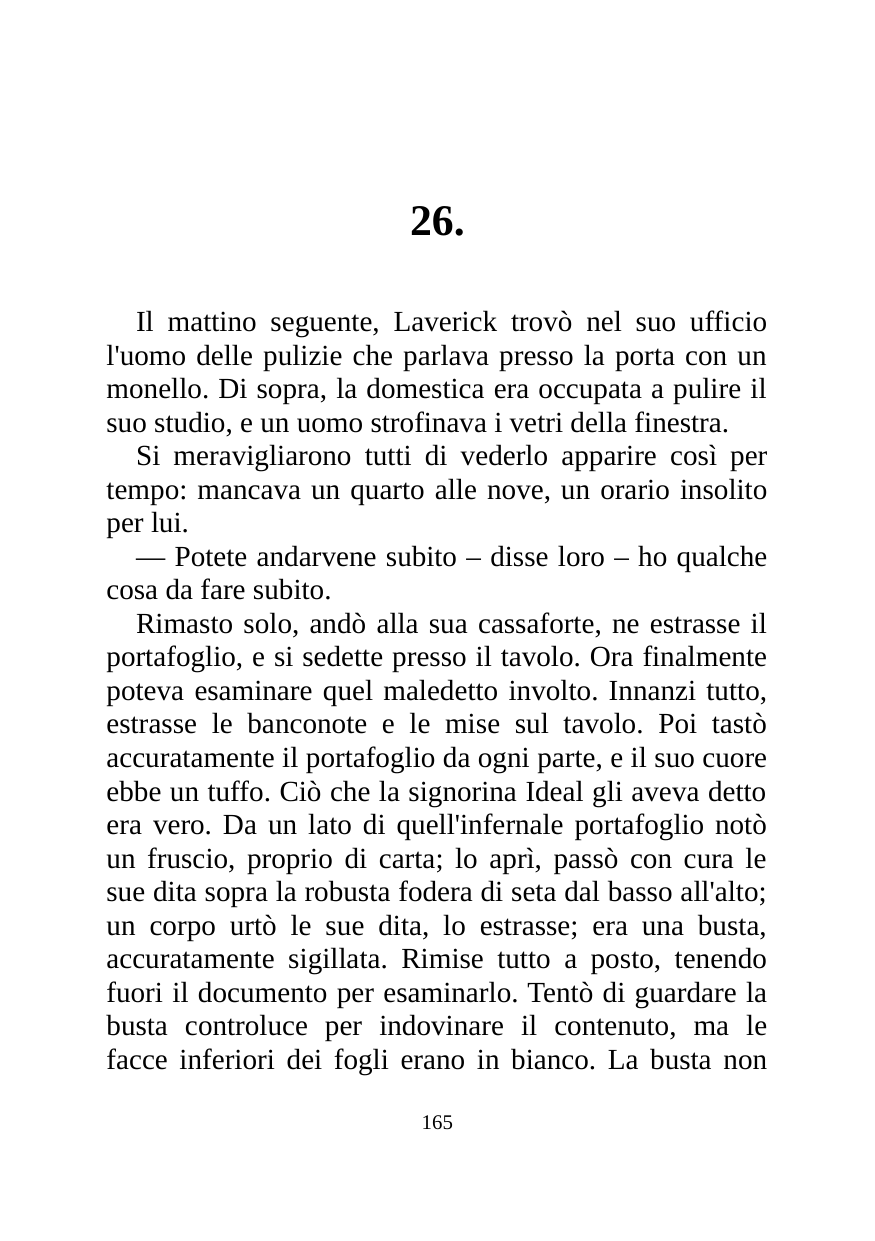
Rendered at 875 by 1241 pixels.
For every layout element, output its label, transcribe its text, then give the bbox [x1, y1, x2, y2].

text Si meravigliarono tutti di vederlo apparire così per tempo: mancava un quarto alle nove, un orario insolito per lui. [106, 438, 768, 539]
text — Potete andarvene subito – disse loro – ho qualche cosa da fare subito. [106, 539, 768, 606]
subtitle 26. [106, 195, 768, 245]
text Il mattino seguente, Laverick trovò nel suo ufficio l'uomo delle pulizie che parlava presso la porta con un monello. Di sopra, la domestica era occupata a pulire il suo studio, e un uomo strofinava i vetri della finestra. [106, 304, 768, 438]
text Rimasto solo, andò alla sua cassaforte, ne estrasse il portafoglio, e si sedette presso il tavolo. Ora finalmente poteva esaminare quel maledetto involto. Innanzi tutto, estrasse le banconote e le mise sul tavolo. Poi tastò accuratamente il portafoglio da ogni parte, e il suo cuore ebbe un tuffo. Ciò che la signorina Ideal gli aveva detto era vero. Da un lato di quell'infernale portafoglio notò un fruscio, proprio di carta; lo aprì, passò con cura le sue dita sopra la robusta fodera di seta dal basso all'alto; un corpo urtò le sue dita, lo estrasse; era una busta, accuratamente sigillata. Rimise tutto a posto, tenendo fuori il documento per esaminarlo. Tentò di guardare la busta controluce per indovinare il contenuto, ma le facce inferiori dei fogli erano in bianco. La busta non [106, 606, 768, 1076]
